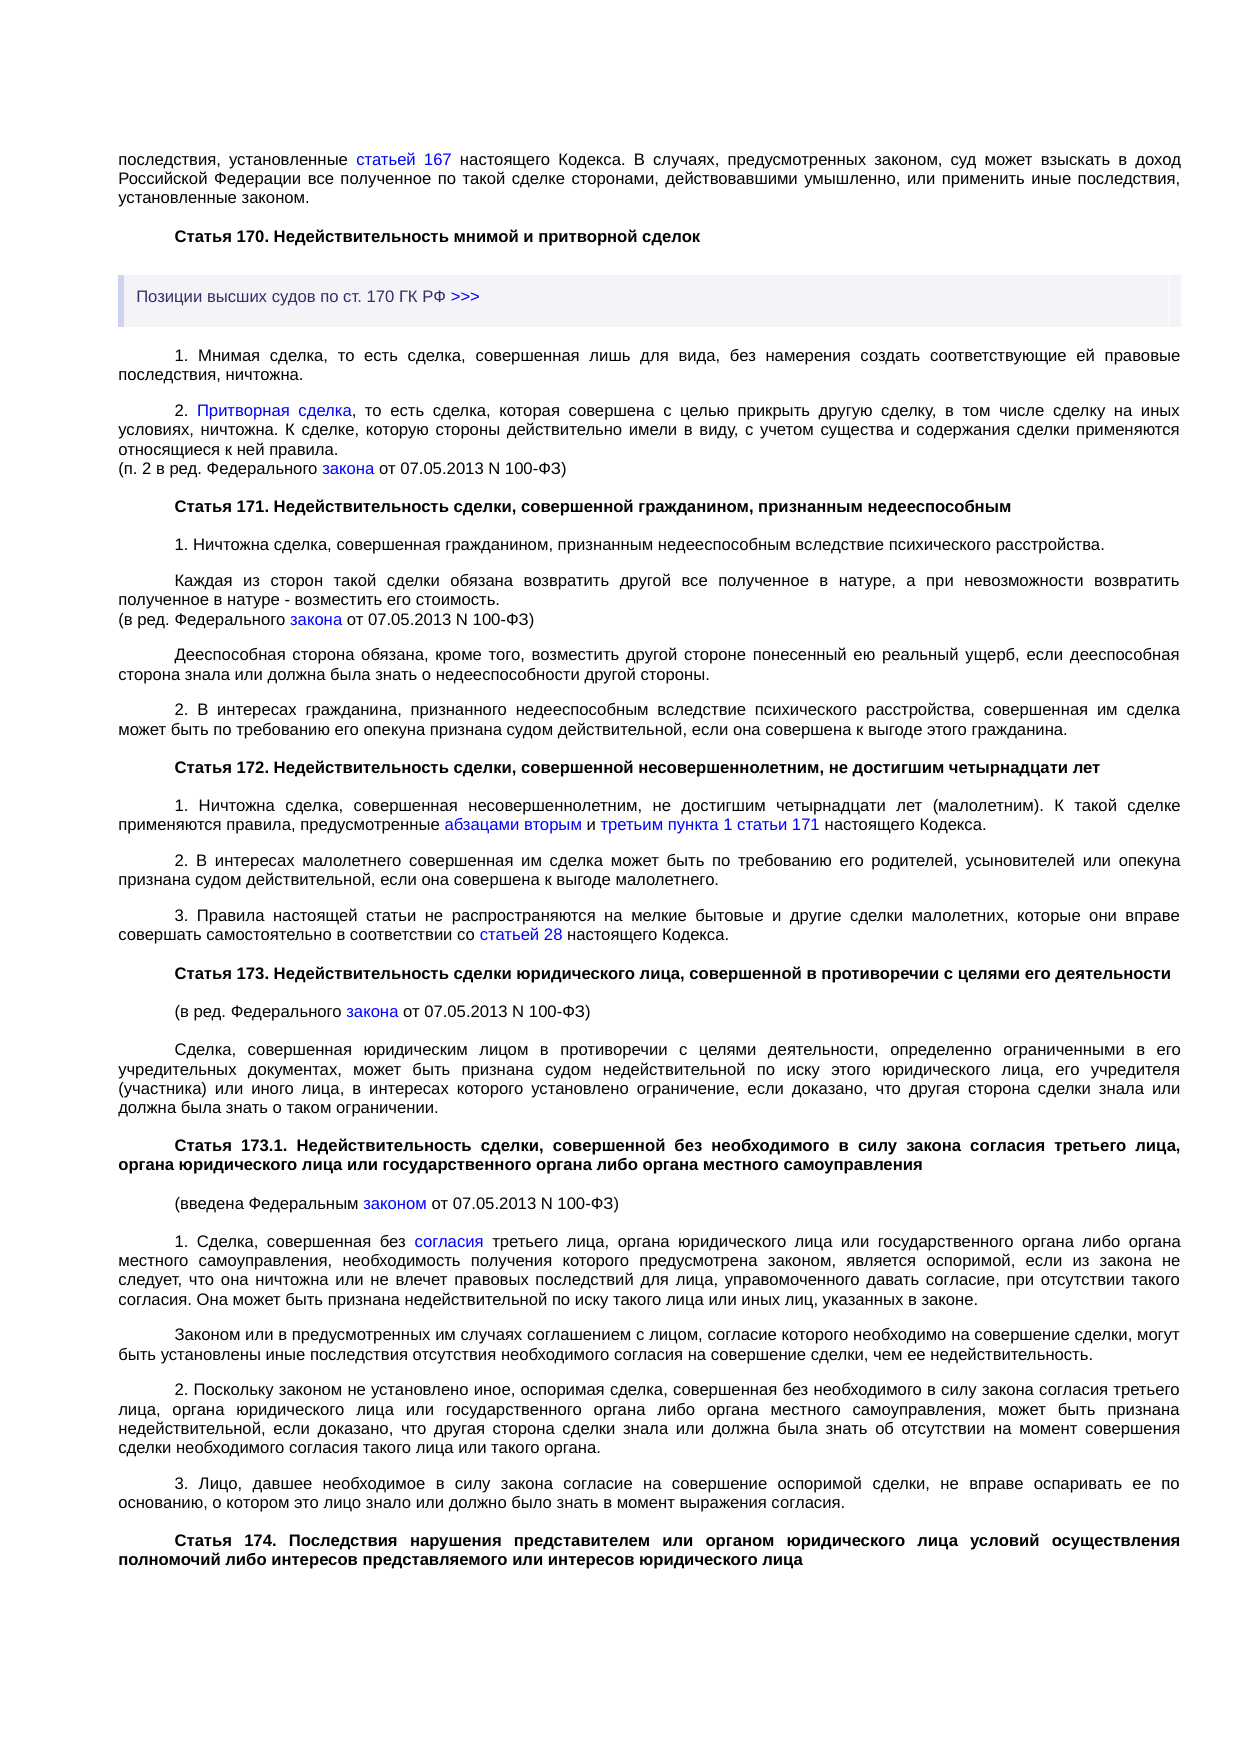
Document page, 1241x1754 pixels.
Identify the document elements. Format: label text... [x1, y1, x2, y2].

text 1. Ничтожна сделка, совершенная гражданином, признанным недееспособным вследствие психического расстройства. [118, 535, 1181, 554]
text Законом или в предусмотренных им случаях соглашением с лицом, согласие которого необходимо на совершение сделки, могут быть установлены иные последствия отсутствия необходимого согласия на совершение сделки, чем ее недействительность. [118, 1325, 1181, 1363]
text 1. Ничтожна сделка, совершенная несовершеннолетним, не достигшим четырнадцати лет (малолетним). К такой сделке применяются правила, предусмотренные абзацами вторым и третьим пункта 1 статьи 171 настоящего Кодекса. [118, 796, 1181, 834]
text 2. В интересах малолетнего совершенная им сделка может быть по требованию его родителей, усыновителей или опекуна признана судом действительной, если она совершена к выгоде малолетнего. [118, 851, 1181, 889]
subtitle Статья 174. Последствия нарушения представителем или органом юридического лица условий осуществления полномочий либо интересов представляемого или интересов юридического лица [118, 1531, 1181, 1569]
text 3. Лицо, давшее необходимое в силу закона согласие на совершение оспоримой сделки, не вправе оспаривать ее по основанию, о котором это лицо знало или должно было знать в момент выражения согласия. [118, 1473, 1181, 1512]
text 2. В интересах гражданина, признанного недееспособным вследствие психического расстройства, совершенная им сделка может быть по требованию его опекуна признана судом действительной, если она совершена к выгоде этого гражданина. [118, 700, 1181, 738]
subtitle Статья 172. Недействительность сделки, совершенной несовершеннолетним, не достигшим четырнадцати лет [118, 758, 1181, 777]
text 1. Мнимая сделка, то есть сделка, совершенная лишь для вида, без намерения создать соответствующие ей правовые последствия, ничтожна. [118, 346, 1181, 384]
text (п. 2 в ред. Федерального закона от 07.05.2013 N 100-ФЗ) [118, 458, 1181, 478]
subtitle Статья 171. Недействительность сделки, совершенной гражданином, признанным недееспособным [118, 497, 1181, 516]
text (в ред. Федерального закона от 07.05.2013 N 100-ФЗ) [118, 1002, 1181, 1021]
table_header [118, 275, 124, 327]
text 1. Сделка, совершенная без согласия третьего лица, органа юридического лица или государственного органа либо органа местного самоуправления, необходимость получения которого предусмотрена законом, является оспоримой, если из закона не следует, что она ничтожна или не влечет правовых последствий для лица, управомоченного давать согласие, при отсутствии такого согласия. Она может быть признана недействительной по иску такого лица или иных лиц, указанных в законе. [118, 1232, 1181, 1308]
table_header [1170, 275, 1181, 327]
text (введена Федеральным законом от 07.05.2013 N 100-ФЗ) [118, 1193, 1181, 1213]
text 3. Правила настоящей статьи не распространяются на мелкие бытовые и другие сделки малолетних, которые они вправе совершать самостоятельно в соответствии со статьей 28 настоящего Кодекса. [118, 906, 1181, 944]
table_header Позиции высших судов по ст. 170 ГК РФ >>> [136, 275, 1169, 327]
text (в ред. Федерального закона от 07.05.2013 N 100-ФЗ) [118, 609, 1181, 628]
subtitle Статья 173. Недействительность сделки юридического лица, совершенной в противоречии с целями его деятельности [118, 963, 1181, 983]
text 2. Поскольку законом не установлено иное, оспоримая сделка, совершенная без необходимого в силу закона согласия третьего лица, органа юридического лица или государственного органа либо органа местного самоуправления, может быть признана недействительной, если доказано, что другая сторона сделки знала или должна была знать об отсутствии на момент совершения сделки необходимого согласия такого лица или такого органа. [118, 1380, 1181, 1457]
text Сделка, совершенная юридическим лицом в противоречии с целями деятельности, определенно ограниченными в его учредительных документах, может быть признана судом недействительной по иску этого юридического лица, его учредителя (участника) или иного лица, в интересах которого установлено ограничение, если доказано, что другая сторона сделки знала или должна была знать о таком ограничении. [118, 1040, 1181, 1117]
subtitle Статья 170. Недействительность мнимой и притворной сделок [118, 227, 1181, 246]
text последствия, установленные статьей 167 настоящего Кодекса. В случаях, предусмотренных законом, суд может взыскать в доход Российской Федерации все полученное по такой сделке сторонами, действовавшими умышленно, или применить иные последствия, установленные законом. [118, 150, 1181, 207]
table_header [124, 275, 136, 327]
text 2. Притворная сделка, то есть сделка, которая совершена с целью прикрыть другую сделку, в том числе сделку на иных условиях, ничтожна. К сделке, которую стороны действительно имели в виду, с учетом существа и содержания сделки применяются относящиеся к ней правила. [118, 401, 1181, 458]
text Каждая из сторон такой сделки обязана возвратить другой все полученное в натуре, а при невозможности возвратить полученное в натуре - возместить его стоимость. [118, 571, 1181, 609]
subtitle Статья 173.1. Недействительность сделки, совершенной без необходимого в силу закона согласия третьего лица, органа юридического лица или государственного органа либо органа местного самоуправления [118, 1136, 1181, 1174]
text Дееспособная сторона обязана, кроме того, возместить другой стороне понесенный ею реальный ущерб, если дееспособная сторона знала или должна была знать о недееспособности другой стороны. [118, 645, 1181, 683]
